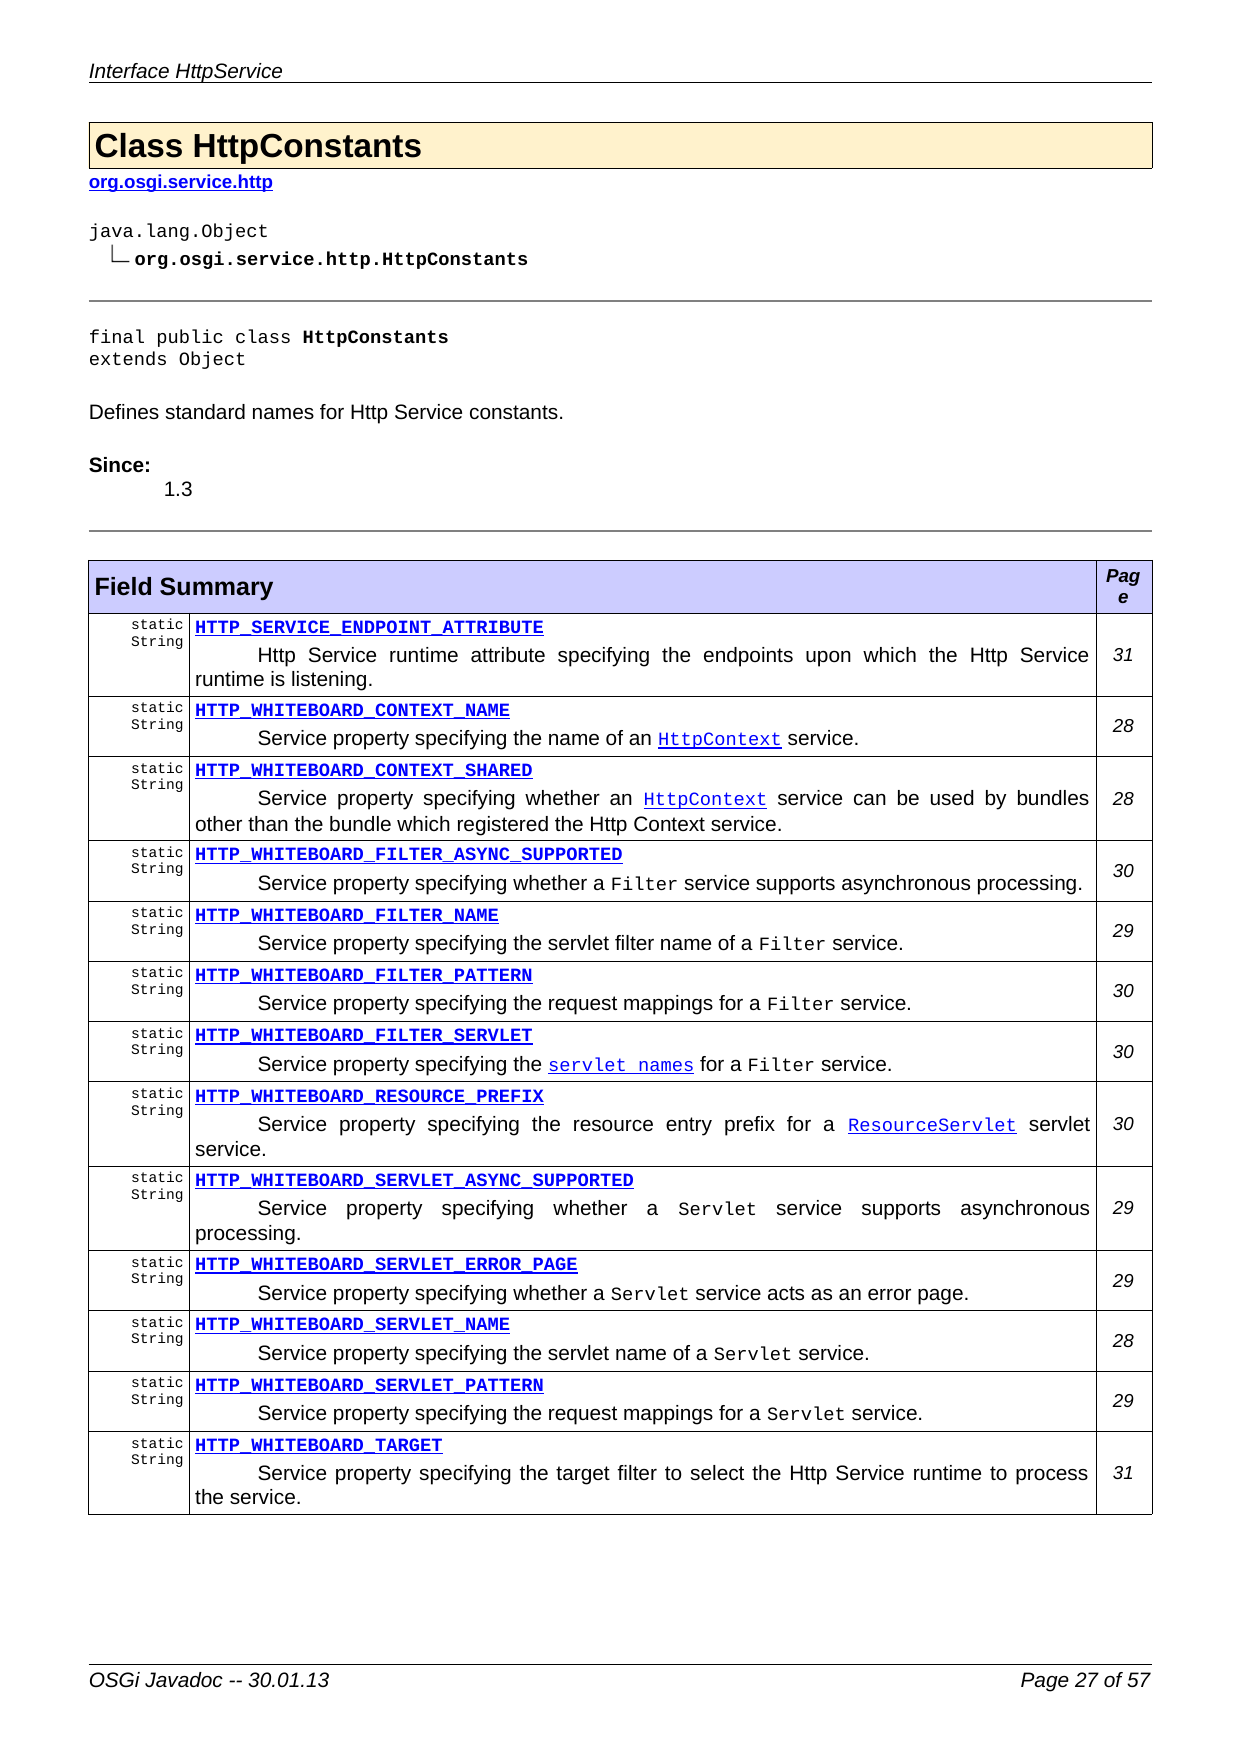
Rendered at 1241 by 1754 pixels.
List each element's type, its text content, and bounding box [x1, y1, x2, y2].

table_cell HTTP_WHITEBOARD_SERVLET_NAME Service property specifying the servlet name of a Servlet service. [190, 1311, 1096, 1371]
table_cell static String [89, 757, 189, 840]
picture [111, 243, 135, 266]
table_cell HTTP_WHITEBOARD_SERVLET_ERROR_PAGE Service property specifying whether a Servlet service acts as an error page. [190, 1251, 1096, 1310]
table_cell 29 [1097, 1022, 1152, 1081]
table_cell static String [89, 1432, 189, 1514]
table_cell static String [89, 1311, 189, 1371]
table_cell HTTP_WHITEBOARD_FILTER_ASYNC_SUPPORTED Service property specifying whether a Filter service supports asynchronous processing. [190, 841, 1096, 901]
table_cell static String [89, 614, 189, 696]
table_cell HTTP_WHITEBOARD_RESOURCE_PREFIX Service property specifying the resource entry prefix for a ResourceServlet servlet service. [190, 1082, 1096, 1166]
table_cell HTTP_WHITEBOARD_TARGET Service property specifying the target filter to select the Http Service runtime to process the service. [190, 1432, 1096, 1514]
table_cell HTTP_WHITEBOARD_CONTEXT_SHARED Service property specifying whether an HttpContext service can be used by bundles other than the bundle which registered the Http Context service. [190, 757, 1096, 840]
table_cell HTTP_WHITEBOARD_SERVLET_PATTERN Service property specifying the request mappings for a Servlet service. [190, 1372, 1096, 1431]
table_cell static String [89, 1022, 189, 1081]
table_cell 28 [1097, 962, 1152, 1021]
text org.osgi.service.http.HttpConstants [88, 243, 1152, 271]
table_cell 27 [1097, 1372, 1152, 1431]
text extends Object [88, 349, 1152, 371]
table_cell HTTP_SERVICE_ENDPOINT_ATTRIBUTE Http Service runtime attribute specifying the endpoints upon which the Http Service runtime is listening. [190, 614, 1096, 696]
table_cell HTTP_WHITEBOARD_FILTER_SERVLET Service property specifying the servlet names for a Filter service. [190, 1022, 1096, 1081]
table_cell static String [89, 1251, 189, 1310]
text java.lang.Object [88, 222, 1152, 243]
text org.osgi.service.http [88, 171, 1152, 193]
table_cell HTTP_WHITEBOARD_CONTEXT_NAME Service property specifying the name of an HttpContext service. [190, 697, 1096, 756]
table_cell static String [89, 1082, 189, 1166]
table_cell static String [89, 962, 189, 1021]
table_cell HTTP_WHITEBOARD_FILTER_NAME Service property specifying the servlet filter name of a Filter service. [190, 902, 1096, 961]
table_cell static String [89, 697, 189, 756]
table_cell HTTP_WHITEBOARD_FILTER_PATTERN Service property specifying the request mappings for a Filter service. [190, 962, 1096, 1021]
table_cell static String [89, 1167, 189, 1250]
table_cell 29 [1097, 841, 1152, 901]
text Since: [88, 453, 1152, 477]
table_cell static String [89, 1372, 189, 1431]
table_cell 27 [1097, 757, 1152, 840]
table_cell 27 [1097, 1311, 1152, 1371]
table_cell 30 [1097, 614, 1152, 696]
table_header Field Summary [89, 561, 1096, 613]
table_header Page [1097, 561, 1152, 613]
table_cell 28 [1097, 1167, 1152, 1250]
table_cell static String [89, 902, 189, 961]
text Defines standard names for Http Service constants. [88, 400, 1152, 424]
text 1.3 [163, 477, 1152, 501]
subtitle Class HttpConstants [90, 123, 1152, 168]
table_cell static String [89, 841, 189, 901]
table_cell 26 [1097, 697, 1152, 756]
table_cell 29 [1097, 1432, 1152, 1514]
table_cell 29 [1097, 1082, 1152, 1166]
text final public class HttpConstants [88, 328, 1152, 349]
table_cell 28 [1097, 902, 1152, 961]
table_cell HTTP_WHITEBOARD_SERVLET_ASYNC_SUPPORTED Service property specifying whether a Servlet service supports asynchronous processing. [190, 1167, 1096, 1250]
table_cell 28 [1097, 1251, 1152, 1310]
